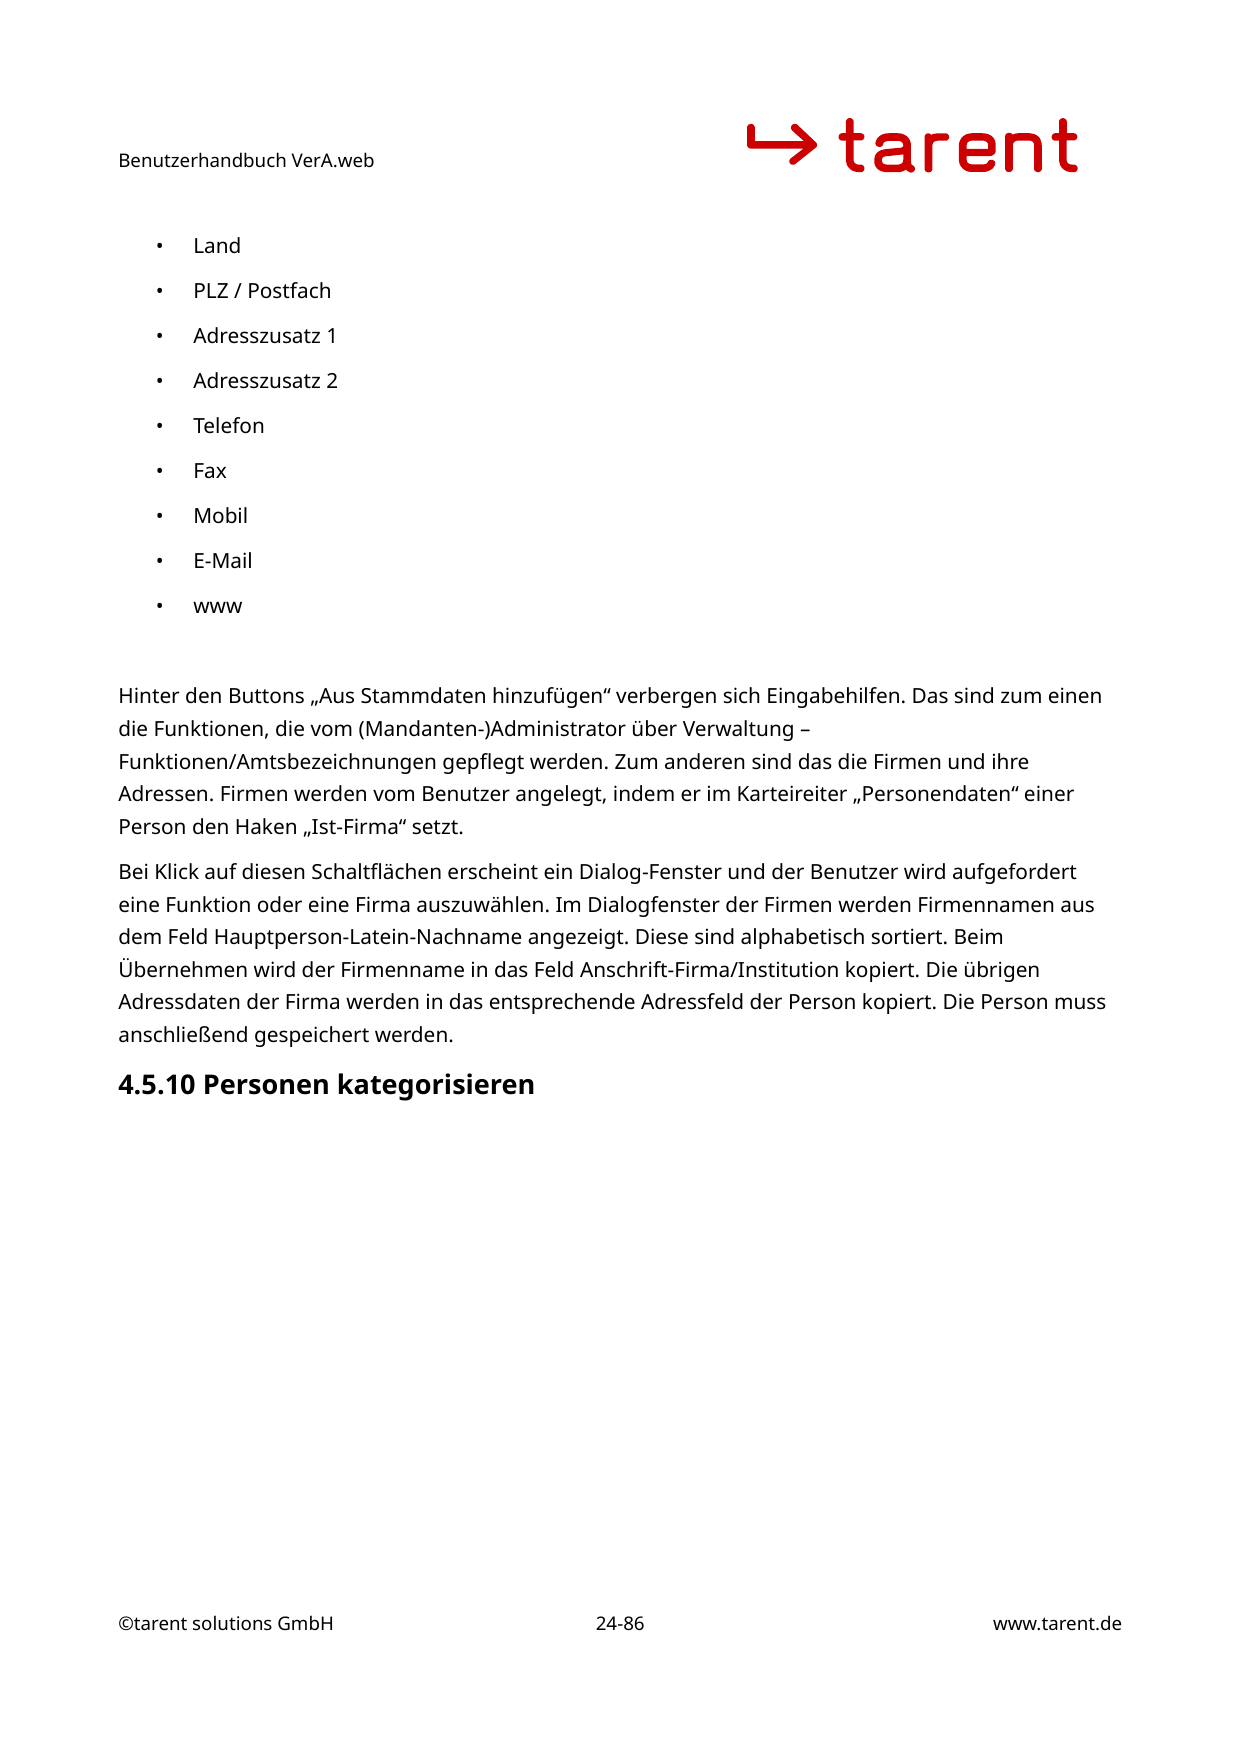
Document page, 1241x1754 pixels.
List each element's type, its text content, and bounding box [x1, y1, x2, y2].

subtitle Personen kategorisieren [118, 1065, 1122, 1102]
list Adresszusatz 2 [156, 367, 1122, 395]
list Adresszusatz 1 [156, 322, 1122, 350]
text Bei Klick auf diesen Schaltflächen erscheint ein Dialog-Fenster und der Benutzer wird aufgefordert eine Funktion oder eine Firma auszuwählen. Im Dialogfenster der Firmen werden Firmennamen aus dem Feld Hauptperson-Latein-Nachname angezeigt. Diese sind alphabetisch sortiert. Beim Übernehmen wird der Firmenname in das Feld Anschrift-Firma/Institution kopiert. Die übrigen Adressdaten der Firma werden in das entsprechende Adressfeld der Person kopiert. Die Person muss anschließend gespeichert werden. [118, 857, 1122, 1048]
list E-Mail [156, 547, 1122, 575]
list Land [156, 232, 1122, 260]
list Fax [156, 457, 1122, 485]
list PLZ / Postfach [156, 277, 1122, 305]
list Telefon [156, 412, 1122, 440]
list www [156, 592, 1122, 620]
list Mobil [156, 502, 1122, 530]
text Hinter den Buttons „Aus Stammdaten hinzufügen“ verbergen sich Eingabehilfen. Das sind zum einen die Funktionen, die vom (Mandanten-)Administrator über Verwaltung – Funktionen/Amtsbezeichnungen gepflegt werden. Zum anderen sind das die Firmen und ihre Adressen. Firmen werden vom Benutzer angelegt, indem er im Karteireiter „Personendaten“ einer Person den Haken „Ist-Firma“ setzt. [118, 682, 1122, 841]
